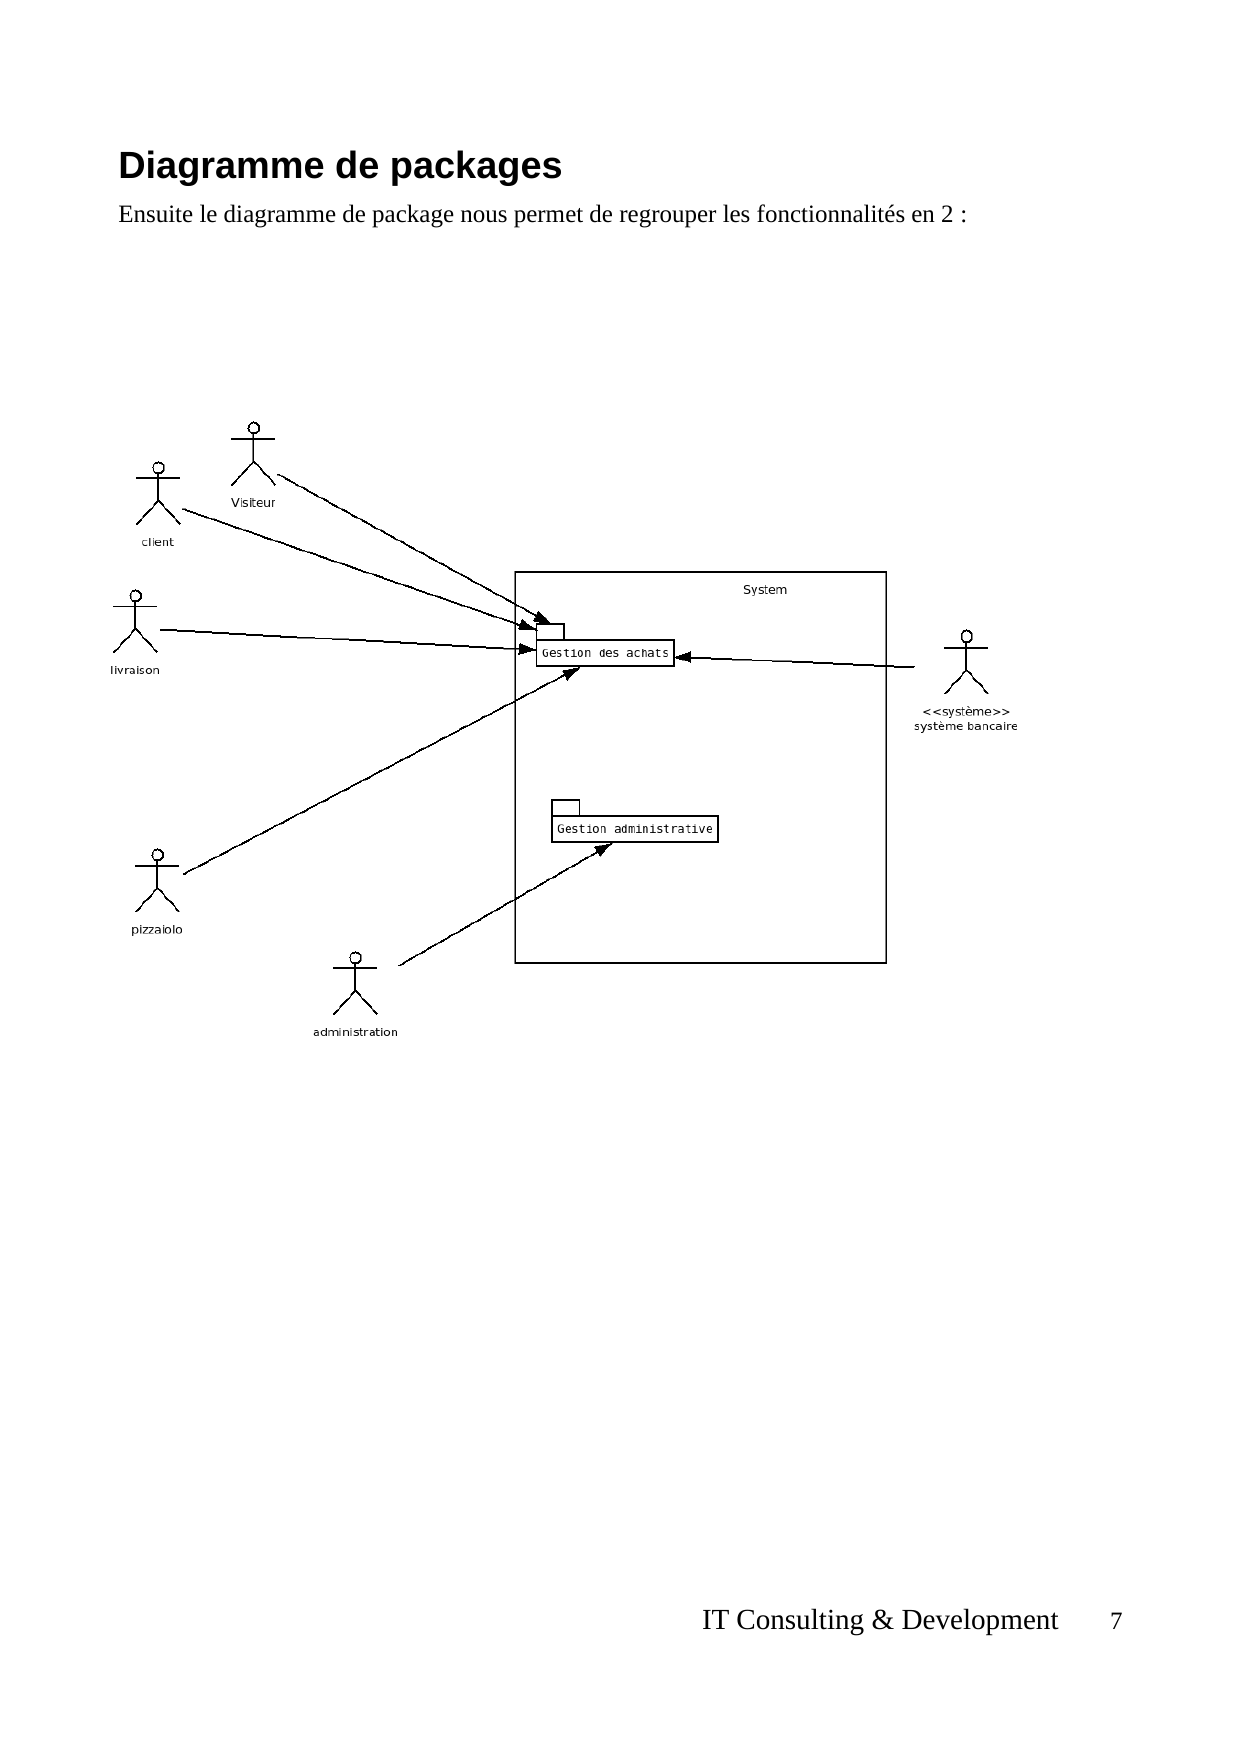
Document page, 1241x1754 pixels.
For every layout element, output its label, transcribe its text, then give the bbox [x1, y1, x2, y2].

text Ensuite le diagramme de package nous permet de regrouper les fonctionnalités en 2 : [118, 199, 1122, 228]
picture [110, 410, 1115, 1042]
subtitle Diagramme de packages [118, 143, 1122, 187]
